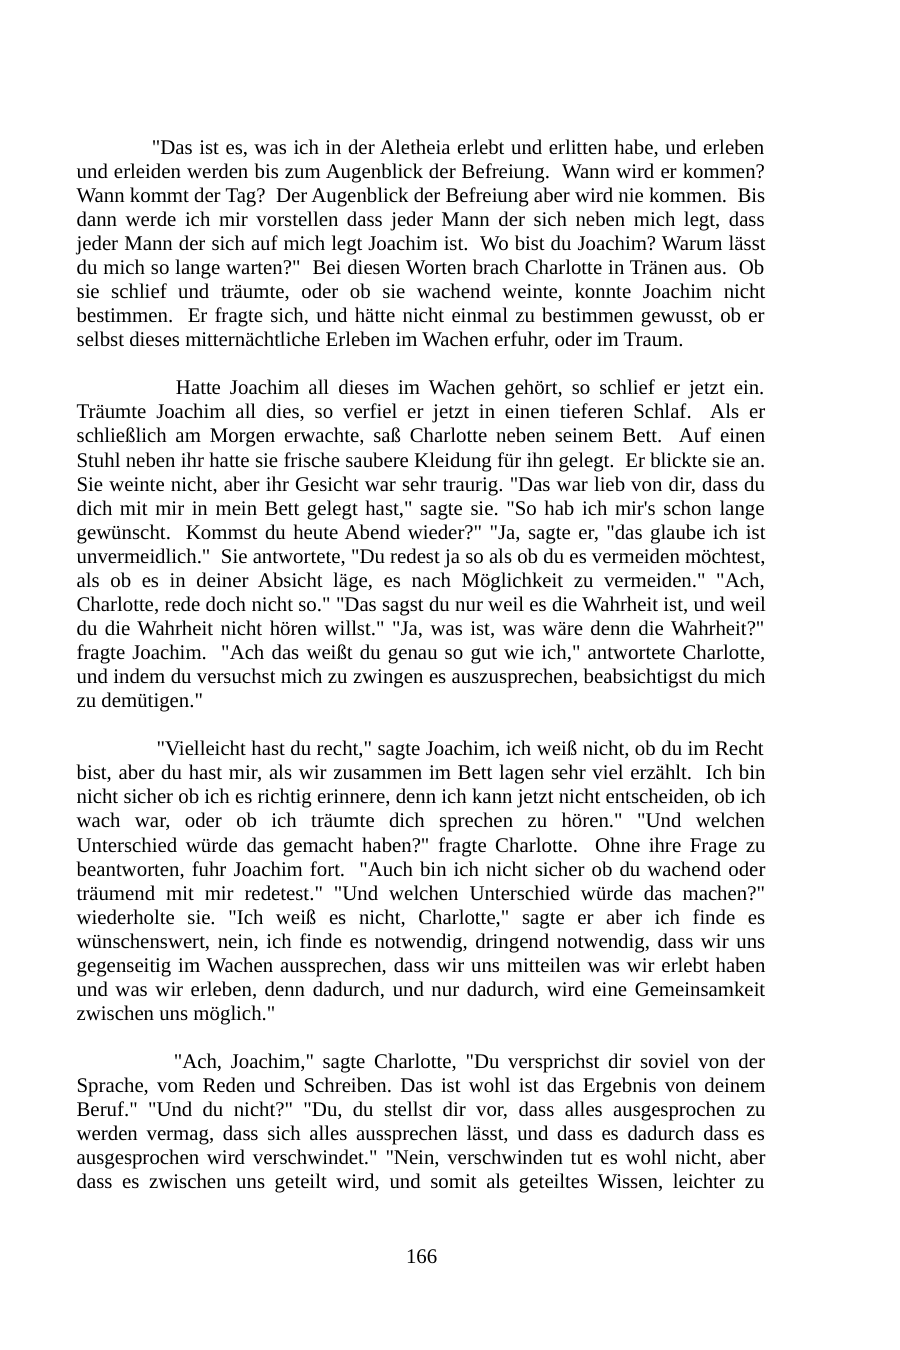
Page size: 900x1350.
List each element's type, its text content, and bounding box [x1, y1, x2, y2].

text Hatte Joachim all dieses im Wachen gehört, so schlief er jetzt ein. Träumte Joachim all dies, so verfiel er jetzt in einen tieferen Schlaf. Als er schließlich am Morgen erwachte, saß Charlotte neben seinem Bett. Auf einen Stuhl neben ihr hatte sie frische saubere Kleidung für ihn gelegt. Er blickte sie an. Sie weinte nicht, aber ihr Gesicht war sehr traurig. "Das war lieb von dir, dass du dich mit mir in mein Bett gelegt hast," sagte sie. "So hab ich mir's schon lange gewünscht. Kommst du heute Abend wieder?" "Ja, sagte er, "das glaube ich ist unvermeidlich." Sie antwortete, "Du redest ja so als ob du es vermeiden möchtest, als ob es in deiner Absicht läge, es nach Möglichkeit zu vermeiden." "Ach, Charlotte, rede doch nicht so." "Das sagst du nur weil es die Wahrheit ist, und weil du die Wahrheit nicht hören willst." "Ja, was ist, was wäre denn die Wahrheit?" fragte Joachim. "Ach das weißt du genau so gut wie ich," antwortete Charlotte, und indem du versuchst mich zu zwingen es auszusprechen, beabsichtigst du mich zu demütigen." [76, 375, 766, 712]
text "Das ist es, was ich in der Aletheia erlebt und erlitten habe, und erleben und erleiden werden bis zum Augenblick der Befreiung. Wann wird er kommen? Wann kommt der Tag? Der Augenblick der Befreiung aber wird nie kommen. Bis dann werde ich mir vorstellen dass jeder Mann der sich neben mich legt, dass jeder Mann der sich auf mich legt Joachim ist. Wo bist du Joachim? Warum lässt du mich so lange warten?" Bei diesen Worten brach Charlotte in Tränen aus. Ob sie schlief und träumte, oder ob sie wachend weinte, konnte Joachim nicht bestimmen. Er fragte sich, und hätte nicht einmal zu bestimmen gewusst, ob er selbst dieses mitternächtliche Erleben im Wachen erfuhr, oder im Traum. [76, 135, 766, 351]
text "Vielleicht hast du recht," sagte Joachim, ich weiß nicht, ob du im Recht bist, aber du hast mir, als wir zusammen im Bett lagen sehr viel erzählt. Ich bin nicht sicher ob ich es richtig erinnere, denn ich kann jetzt nicht entscheiden, ob ich wach war, oder ob ich träumte dich sprechen zu hören." "Und welchen Unterschied würde das gemacht haben?" fragte Charlotte. Ohne ihre Frage zu beantworten, fuhr Joachim fort. "Auch bin ich nicht sicher ob du wachend oder träumend mit mir redetest." "Und welchen Unterschied würde das machen?" wiederholte sie. "Ich weiß es nicht, Charlotte," sagte er aber ich finde es wünschenswert, nein, ich finde es notwendig, dringend notwendig, dass wir uns gegenseitig im Wachen aussprechen, dass wir uns mitteilen was wir erlebt haben und was wir erleben, denn dadurch, und nur dadurch, wird eine Gemeinsamkeit zwischen uns möglich." [76, 736, 766, 1025]
text "Ach, Joachim," sagte Charlotte, "Du versprichst dir soviel von der Sprache, vom Reden und Schreiben. Das ist wohl ist das Ergebnis von deinem Beruf." "Und du nicht?" "Du, du stellst dir vor, dass alles ausgesprochen zu werden vermag, dass sich alles aussprechen lässt, und dass es dadurch dass es ausgesprochen wird verschwindet." "Nein, verschwinden tut es wohl nicht, aber dass es zwischen uns geteilt wird, und somit als geteiltes Wissen, leichter zu [76, 1049, 766, 1193]
